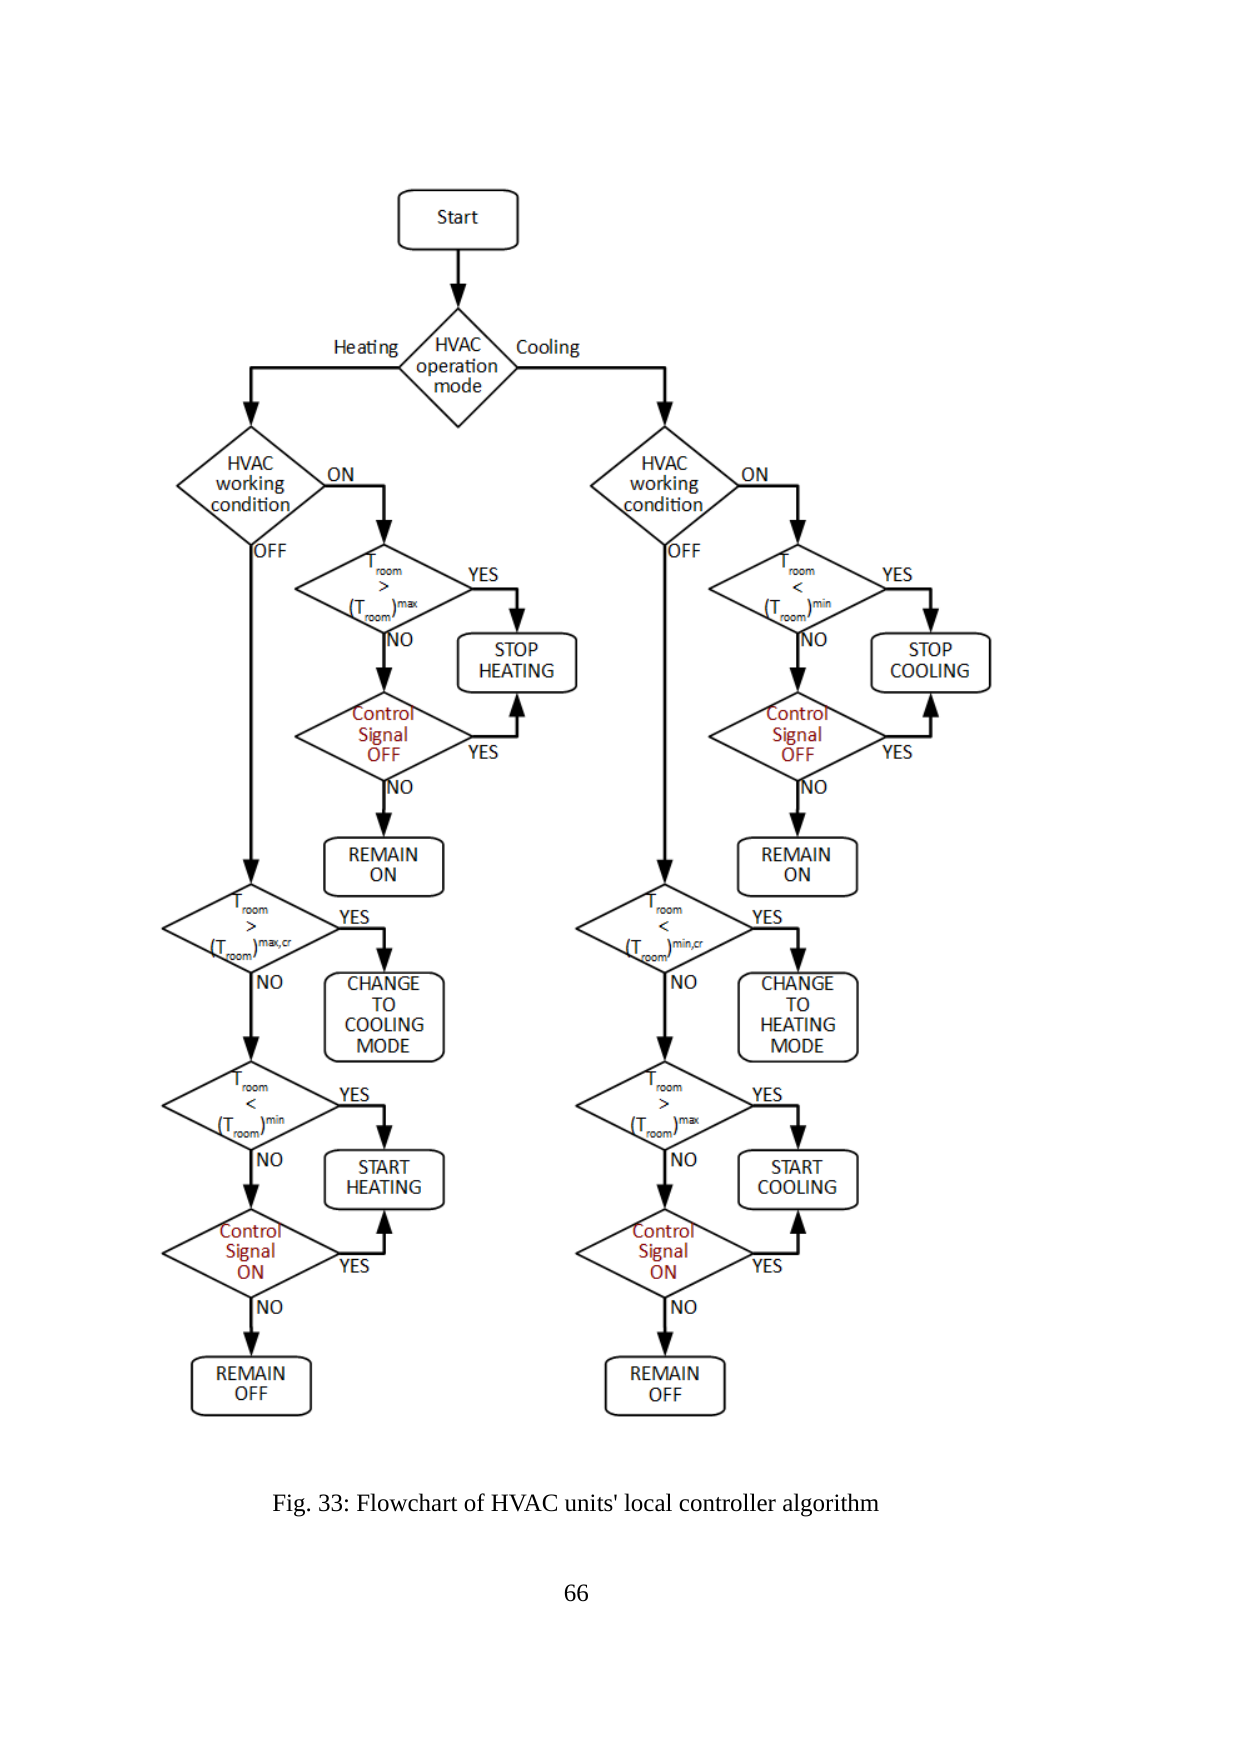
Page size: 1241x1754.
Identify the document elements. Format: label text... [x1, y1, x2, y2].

text Fig. 33: Flowchart of HVAC units' local controller algorithm [148, 1459, 1004, 1516]
picture [147, 160, 1004, 1459]
